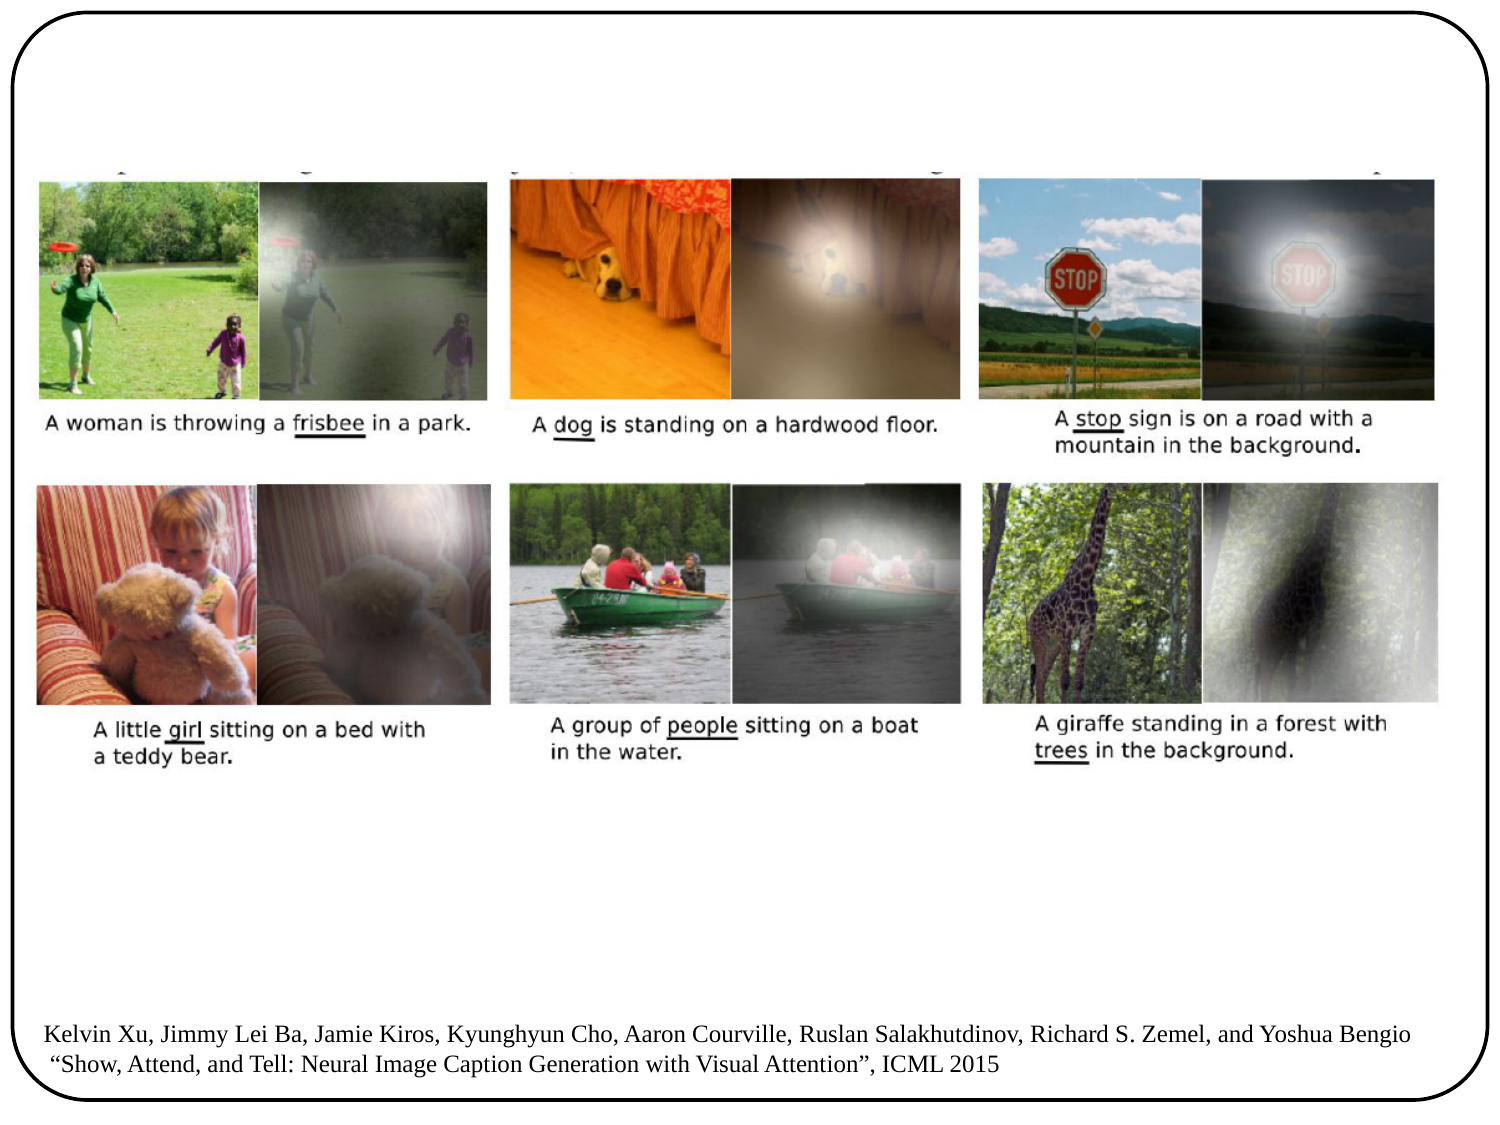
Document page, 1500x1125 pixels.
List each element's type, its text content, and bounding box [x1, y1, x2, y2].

text_box Kelvin Xu, Jimmy Lei Ba, Jamie Kiros, Kyunghyun Cho, Aaron Courville, Ruslan Salakhutdinov, Richard S. Zemel, and Yoshua Bengio “Show, Attend, and Tell: Neural Image Caption Generation with Visual Attention”, ICML 2015 [28, 1010, 1474, 1085]
picture [28, 166, 1451, 789]
